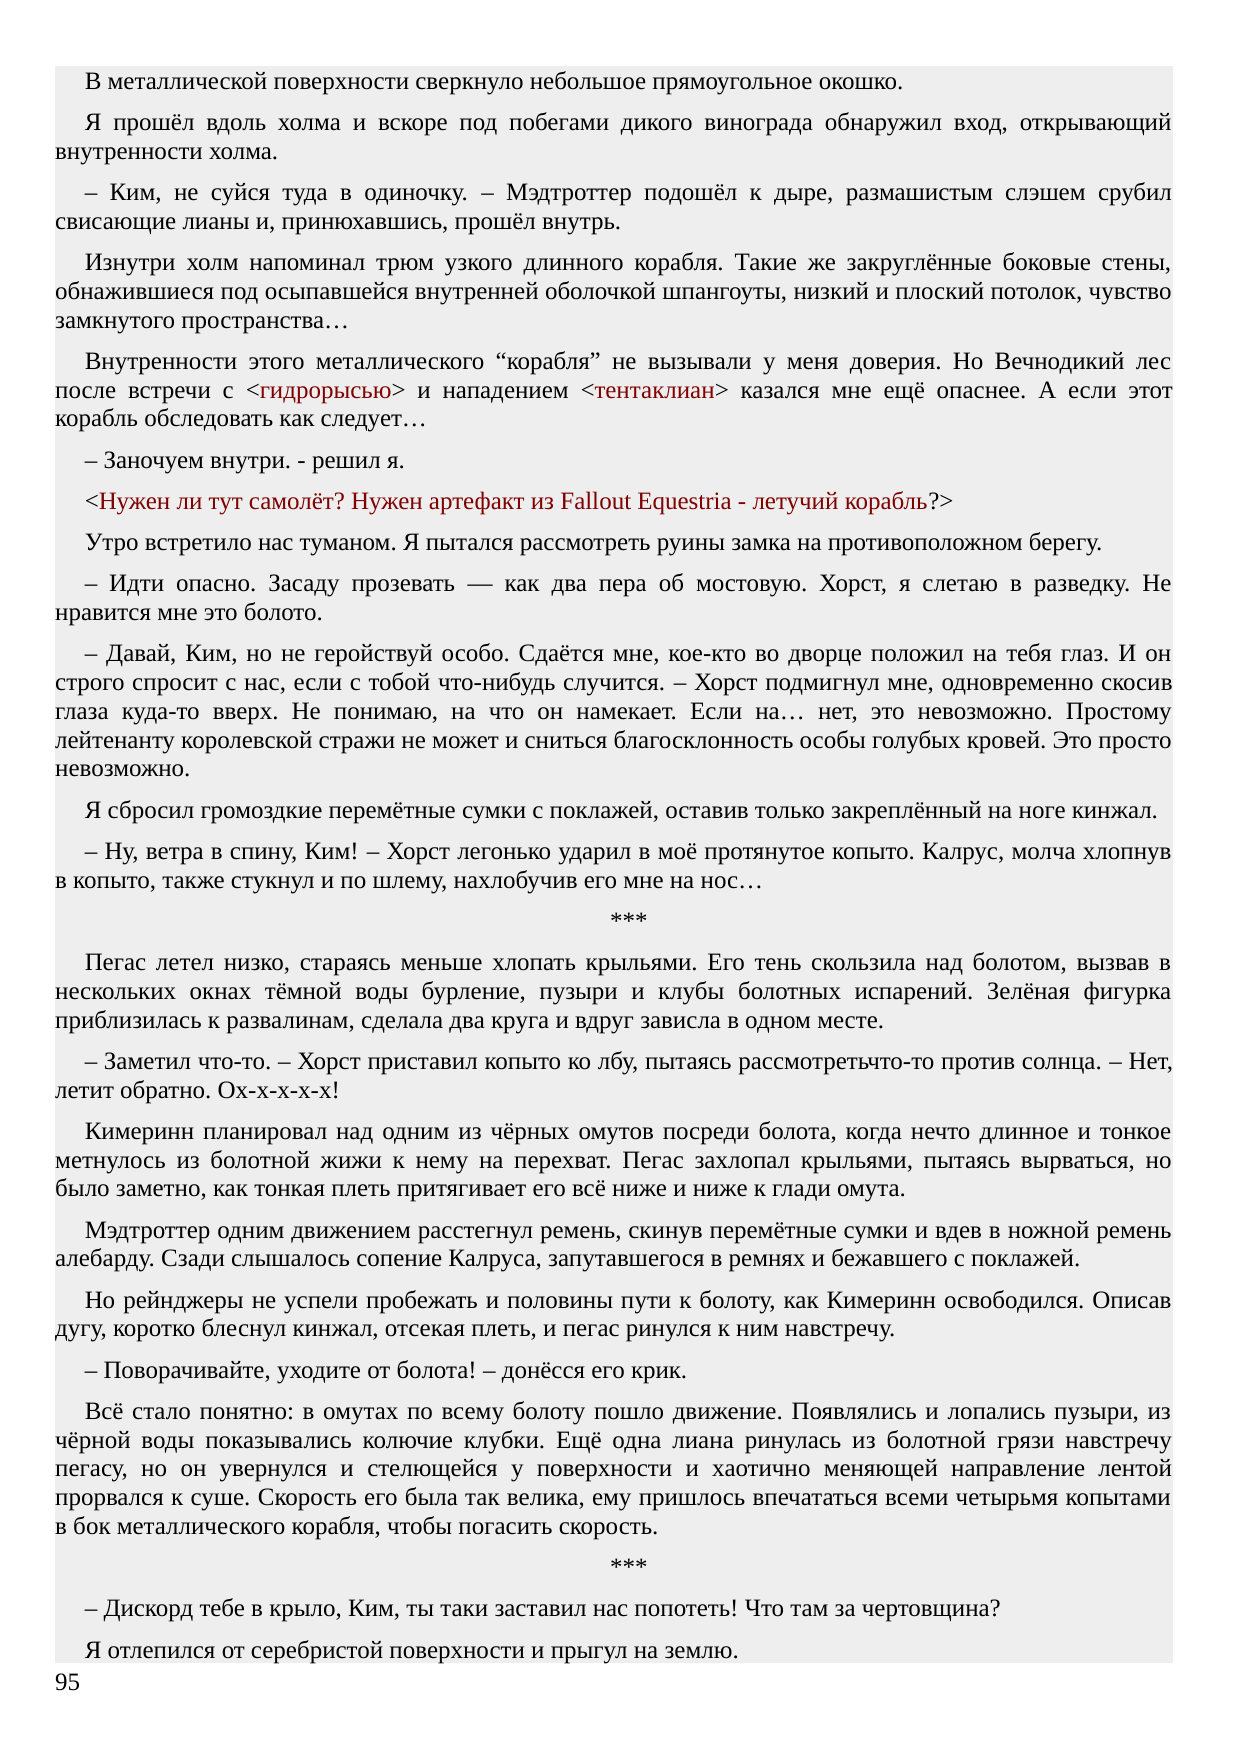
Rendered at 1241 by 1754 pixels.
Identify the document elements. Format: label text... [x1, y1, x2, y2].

text Кимеринн планировал над одним из чёрных омутов посреди болота, когда нечто длинное и тонкое метнулось из болотной жижи к нему на перехват. Пегас захлопал крыльями, пытаясь вырваться, но было заметно, как тонкая плеть притягивает его всё ниже и ниже к глади омута. [55, 1116, 1173, 1202]
text – Поворачивайте, уходите от болота! – донёсся его крик. [55, 1355, 1173, 1383]
text *** [55, 906, 1173, 935]
text Изнутри холм напоминал трюм узкого длинного корабля. Такие же закруглённые боковые стены, обнажившиеся под осыпавшейся внутренней оболочкой шпангоуты, низкий и плоский потолок, чувство замкнутого пространства… [55, 247, 1173, 333]
text – Давай, Ким, но не геройствуй особо. Сдаётся мне, кое-кто во дворце положил на тебя глаз. И он строго спросит с нас, если с тобой что-нибудь случится. – Хорст подмигнул мне, одновременно скосив глаза куда-то вверх. Не понимаю, на что он намекает. Если на… нет, это невозможно. Простому лейтенанту королевской стражи не может и сниться благосклонность особы голубых кровей. Это просто невозможно. [55, 638, 1173, 782]
text – Дискорд тебе в крыло, Ким, ты таки заставил нас попотеть! Что там за чертовщина? [55, 1593, 1173, 1622]
text – Ну, ветра в спину, Ким! – Хорст легонько ударил в моё протянутое копыто. Калрус, молча хлопнув в копыто, также стукнул и по шлему, нахлобучив его мне на нос… [55, 836, 1173, 893]
text Мэдтроттер одним движением расстегнул ремень, скинув перемётные сумки и вдев в ножной ремень алебарду. Сзади слышалось сопение Калруса, запутавшегося в ремнях и бежавшего с поклажей. [55, 1215, 1173, 1272]
text – Заночуем внутри. - решил я. [55, 445, 1173, 473]
text Я сбросил громоздкие перемётные сумки с поклажей, оставив только закреплённый на ноге кинжал. [55, 795, 1173, 823]
text <Нужен ли тут самолёт? Нужен артефакт из Fallout Equestria - летучий корабль?> [55, 486, 1173, 515]
text Утро встретило нас туманом. Я пытался рассмотреть руины замка на противоположном берегу. [55, 527, 1173, 556]
text В металлической поверхности сверкнуло небольшое прямоугольное окошко. [55, 66, 1173, 95]
text Всё стало понятно: в омутах по всему болоту пошло движение. Появлялись и лопались пузыри, из чёрной воды показывались колючие клубки. Ещё одна лиана ринулась из болотной грязи навстречу пегасу, но он увернулся и стелющейся у поверхности и хаотично меняющей направление лентой прорвался к суше. Скорость его была так велика, ему пришлось впечататься всеми четырьмя копытами в бок металлического корабля, чтобы погасить скорость. [55, 1396, 1173, 1540]
text – Идти опасно. Засаду прозевать — как два пера об мостовую. Хорст, я слетаю в разведку. Не нравится мне это болото. [55, 568, 1173, 626]
text Пегас летел низко, стараясь меньше хлопать крыльями. Его тень скользила над болотом, вызвав в нескольких окнах тёмной воды бурление, пузыри и клубы болотных испарений. Зелёная фигурка приблизилась к развалинам, сделала два круга и вдруг зависла в одном месте. [55, 947, 1173, 1033]
text Внутренности этого металлического “корабля” не вызывали у меня доверия. Но Вечнодикий лес после встречи с <гидрорысью> и нападением <тентаклиан> казался мне ещё опаснее. А если этот корабль обследовать как следует… [55, 346, 1173, 432]
text Я отлепился от серебристой поверхности и прыгул на землю. [55, 1635, 1173, 1663]
text – Ким, не суйся туда в одиночку. – Мэдтроттер подошёл к дыре, размашистым слэшем срубил свисающие лианы и, принюхавшись, прошёл внутрь. [55, 177, 1173, 235]
text Но рейнджеры не успели пробежать и половины пути к болоту, как Кимеринн освободился. Описав дугу, коротко блеснул кинжал, отсекая плеть, и пегас ринулся к ним навстречу. [55, 1285, 1173, 1342]
text *** [55, 1552, 1173, 1581]
text – Заметил что-то. – Хорст приставил копыто ко лбу, пытаясь рассмотретьчто-то против солнца. – Нет, летит обратно. Ох-х-х-х-х! [55, 1046, 1173, 1103]
text Я прошёл вдоль холма и вскоре под побегами дикого винограда обнаружил вход, открывающий внутренности холма. [55, 107, 1173, 165]
